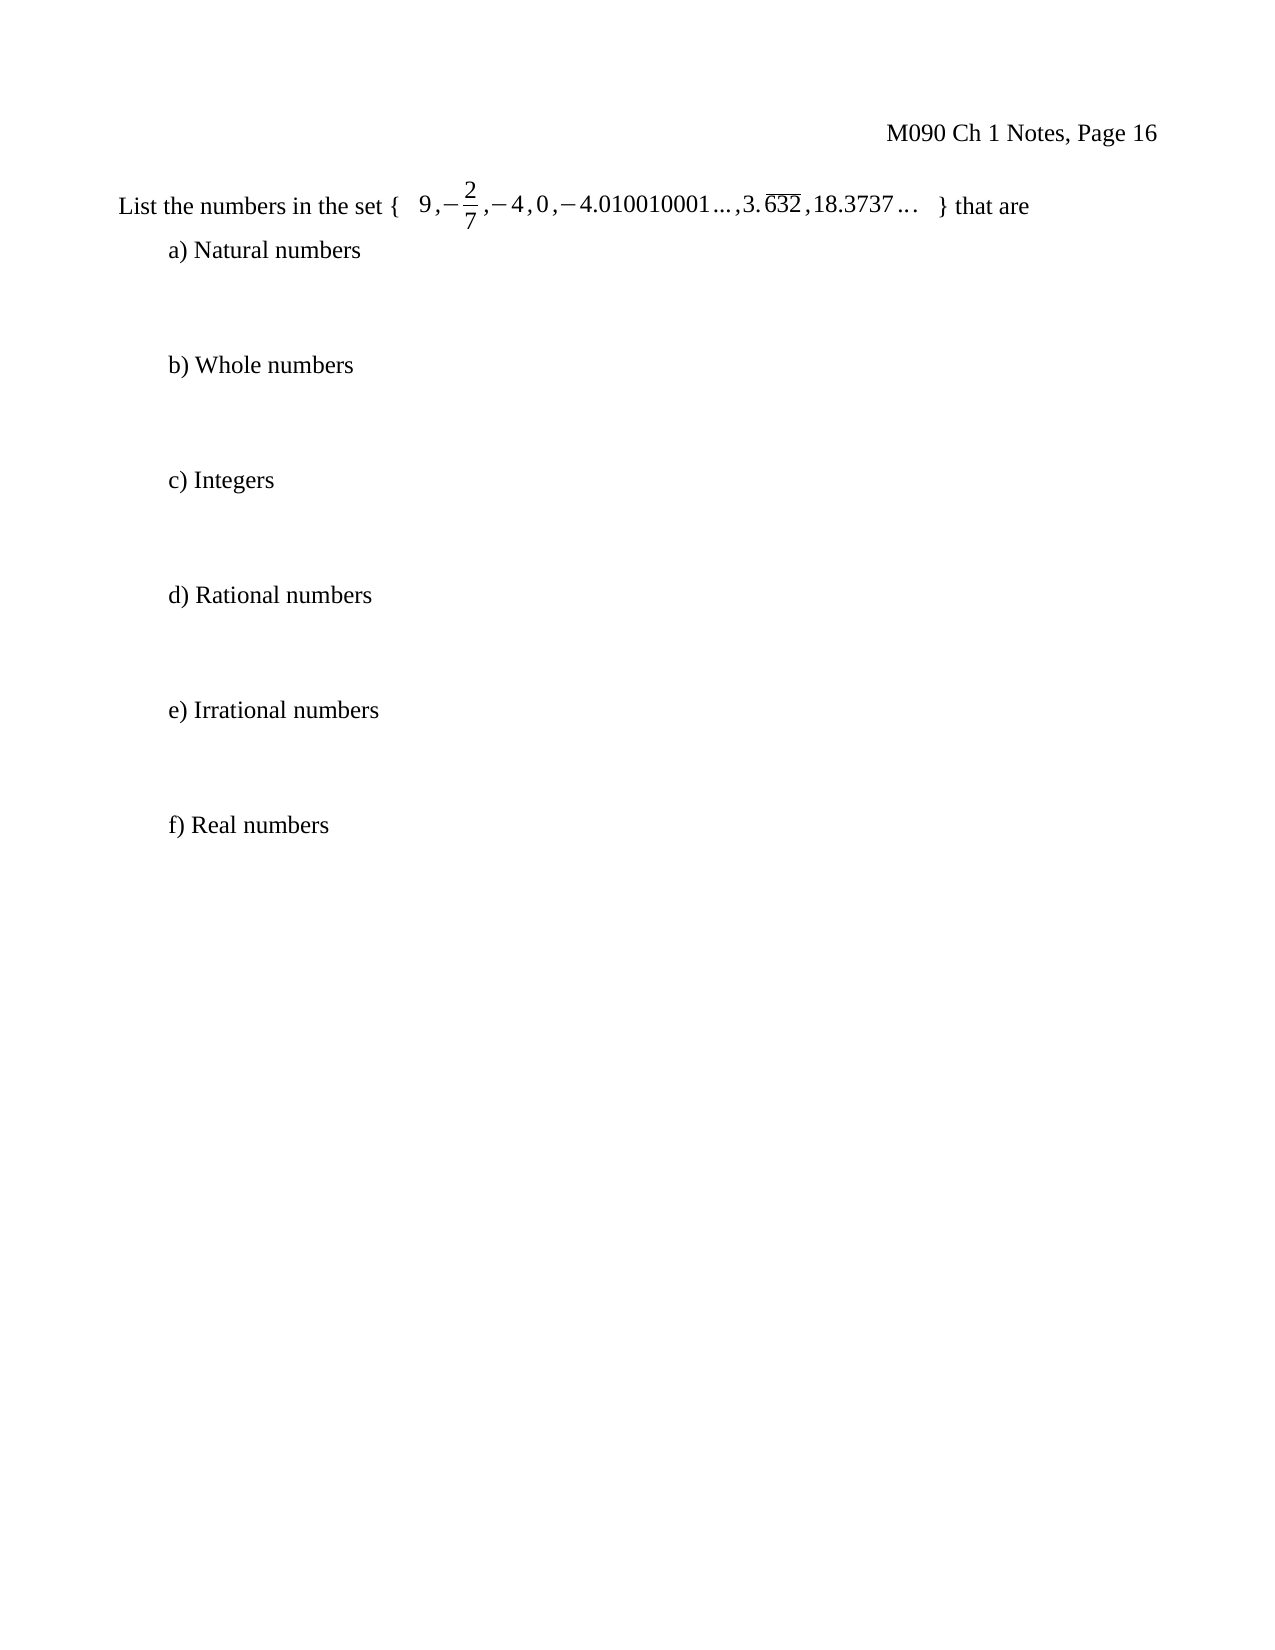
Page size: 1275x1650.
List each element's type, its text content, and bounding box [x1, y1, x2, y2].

text List the numbers in the set {} that are [118, 176, 1157, 235]
text a) Natural numbers [118, 235, 1157, 264]
text e) Irrational numbers [118, 695, 1157, 724]
text d) Rational numbers [118, 580, 1157, 609]
text b) Whole numbers [118, 350, 1157, 379]
text c) Integers [118, 465, 1157, 494]
text f) Real numbers [118, 810, 1157, 839]
